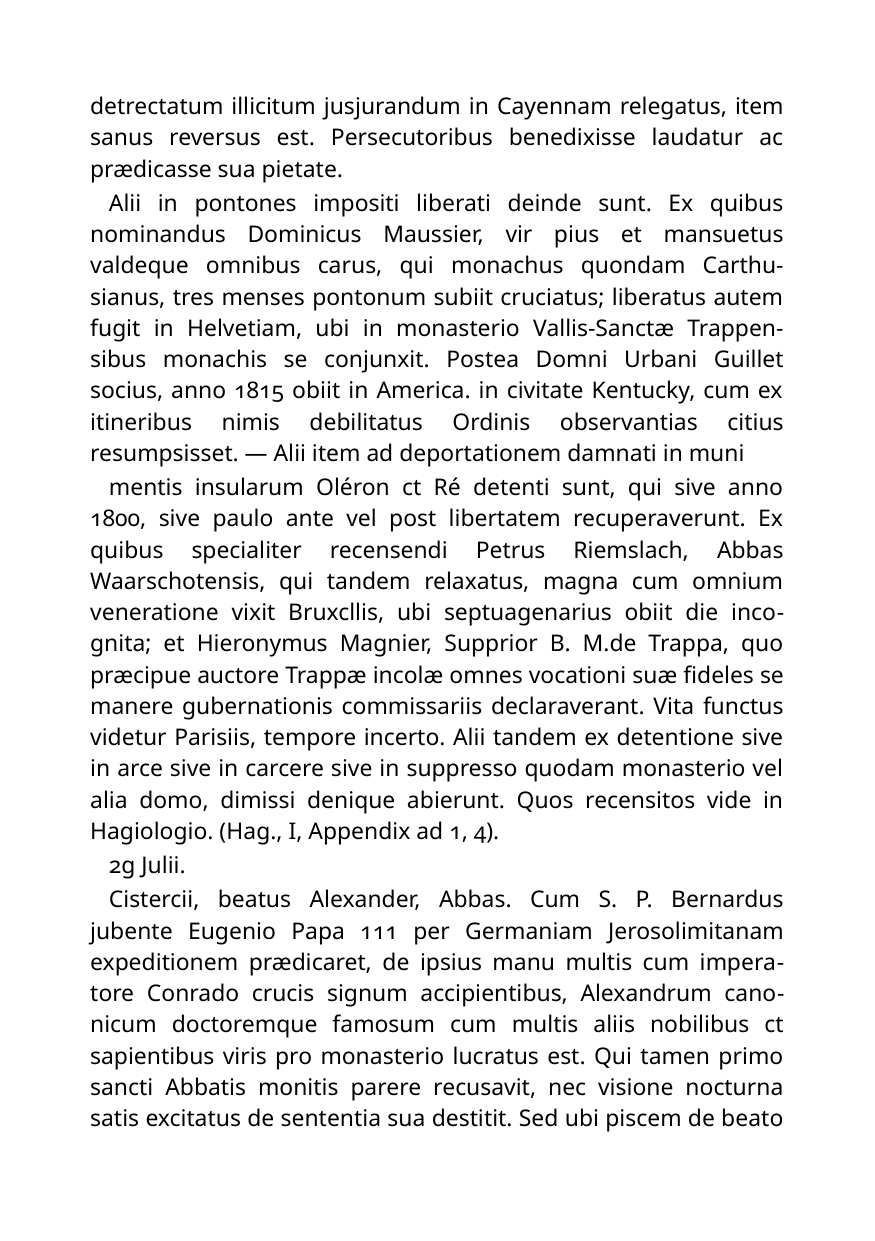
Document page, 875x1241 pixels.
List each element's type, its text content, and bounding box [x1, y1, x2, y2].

text detrectatum illicitum jusjurandum in Cayennam relegatus, item sanus reversus est. Persecutoribus benedixisse laudatur ac prædicasse sua pietate. [90, 90, 784, 184]
text Alii in pontones impositi liberati deinde sunt. Ex quibus nominandus Dominicus Maussier, vir pius et mansuetus valdeque omnibus carus, qui monachus quondam Carthu- sianus, tres menses pontonum subiit cruciatus; liberatus autem fugit in Helvetiam, ubi in monasterio Vallis-Sanctæ Trappen- sibus monachis se conjunxit. Postea Domni Urbani Guillet socius, anno 1815 obiit in America. in civitate Kentucky, cum ex itineribus nimis debilitatus Ordinis observantias citius resumpsisset. — Alii item ad deportationem damnati in muni­ [90, 187, 784, 468]
text 2g Julii. [90, 849, 784, 880]
text mentis insularum Oléron ct Ré detenti sunt, qui sive anno 1800, sive paulo ante vel post libertatem recuperaverunt. Ex quibus specialiter recensendi Petrus Riemslach, Abbas Waarschotensis, qui tandem relaxatus, magna cum omnium veneratione vixit Bruxcllis, ubi septuagenarius obiit die inco­gnita; et Hieronymus Magnier, Supprior B. M.de Trappa, quo præcipue auctore Trappæ incolæ omnes vocationi suæ fideles se manere gubernationis commissariis declaraverant. Vita functus videtur Parisiis, tempore incerto. Alii tandem ex detentione sive in arce sive in carcere sive in suppresso quodam monasterio vel alia domo, dimissi denique abierunt. Quos recensitos vide in Hagiologio. (Hag., I, Appendix ad 1, 4). [90, 471, 784, 846]
text Cistercii, beatus Alexander, Abbas. Cum S. P. Bernardus jubente Eugenio Papa 111 per Germaniam Jerosolimitanam expeditionem prædicaret, de ipsius manu multis cum impera­tore Conrado crucis signum accipientibus, Alexandrum cano­nicum doctoremque famosum cum multis aliis nobilibus ct sapientibus viris pro monasterio lucratus est. Qui tamen primo sancti Abbatis monitis parere recusavit, nec visione nocturna satis excitatus de sententia sua destitit. Sed ubi piscem de beato [90, 883, 784, 1133]
